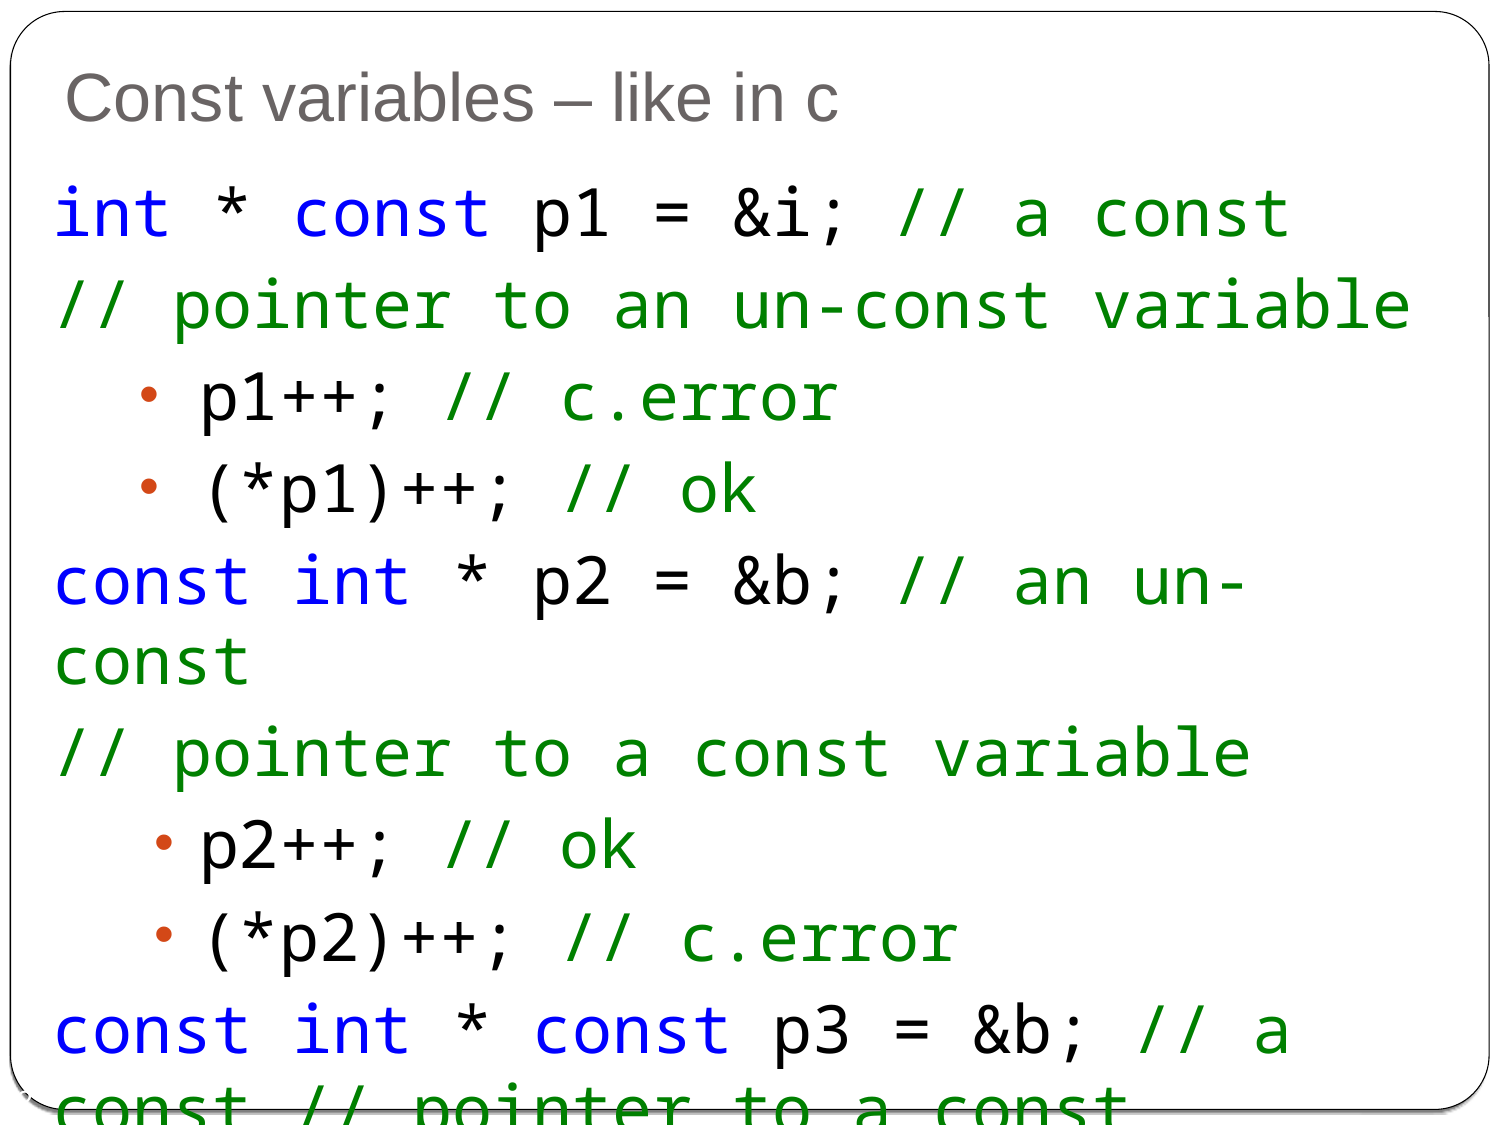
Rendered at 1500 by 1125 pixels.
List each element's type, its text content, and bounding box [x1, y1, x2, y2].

title Const variables – like in c [50, 45, 1450, 150]
list int * const p1 = &i; // a const // pointer to an un-const variable p1++; // c.error (*p1)++; // ok const int * p2 = &b; // an un-const // pointer to a const variable p2++; // ok (*p2)++; // c.error const int * const p3 = &b; // a const // pointer to a const variable [37, 162, 1463, 1088]
slide_number [0, 1074, 50, 1125]
